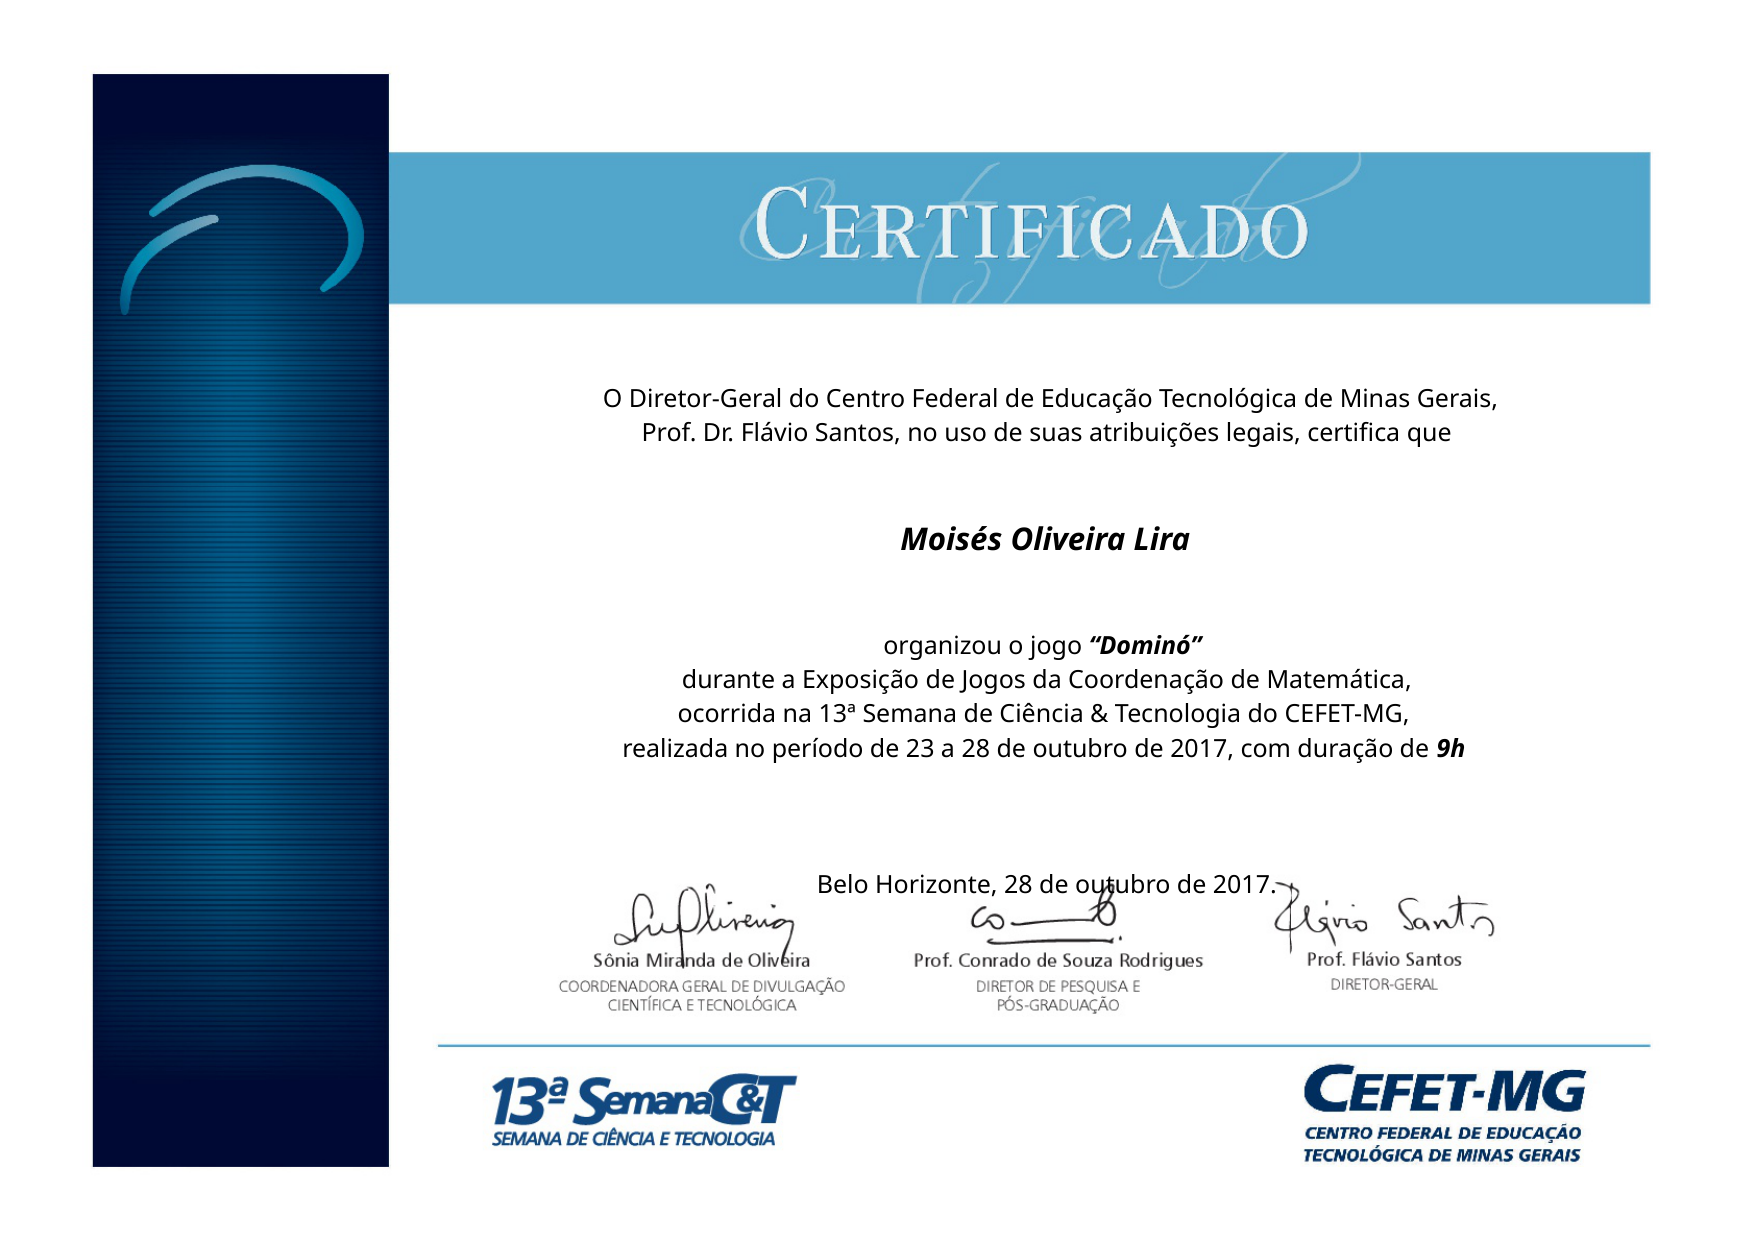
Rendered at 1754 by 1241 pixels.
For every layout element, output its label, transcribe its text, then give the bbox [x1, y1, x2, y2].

text Belo Horizonte, 28 de outubro de 2017. [340, 866, 1754, 901]
text organizou o jogo “Dominó” [340, 628, 1754, 662]
text O Diretor-Geral do Centro Federal de Educação Tecnológica de Minas Gerais, [0, 381, 1754, 415]
picture [476, 764, 1277, 866]
picture [476, 220, 1277, 381]
text Moisés Oliveira Lira [340, 517, 1754, 560]
picture [476, 901, 1277, 1021]
text ocorrida na 13ª Semana de Ciência & Tecnologia do CEFET-MG, [340, 696, 1754, 730]
picture [476, 449, 1277, 517]
text Prof. Dr. Flávio Santos, no uso de suas atribuições legais, certifica que [340, 415, 1754, 449]
text durante a Exposição de Jogos da Coordenação de Matemática, [340, 662, 1754, 696]
picture [476, 560, 1277, 628]
text realizada no período de 23 a 28 de outubro de 2017, com duração de 9h [340, 730, 1754, 764]
